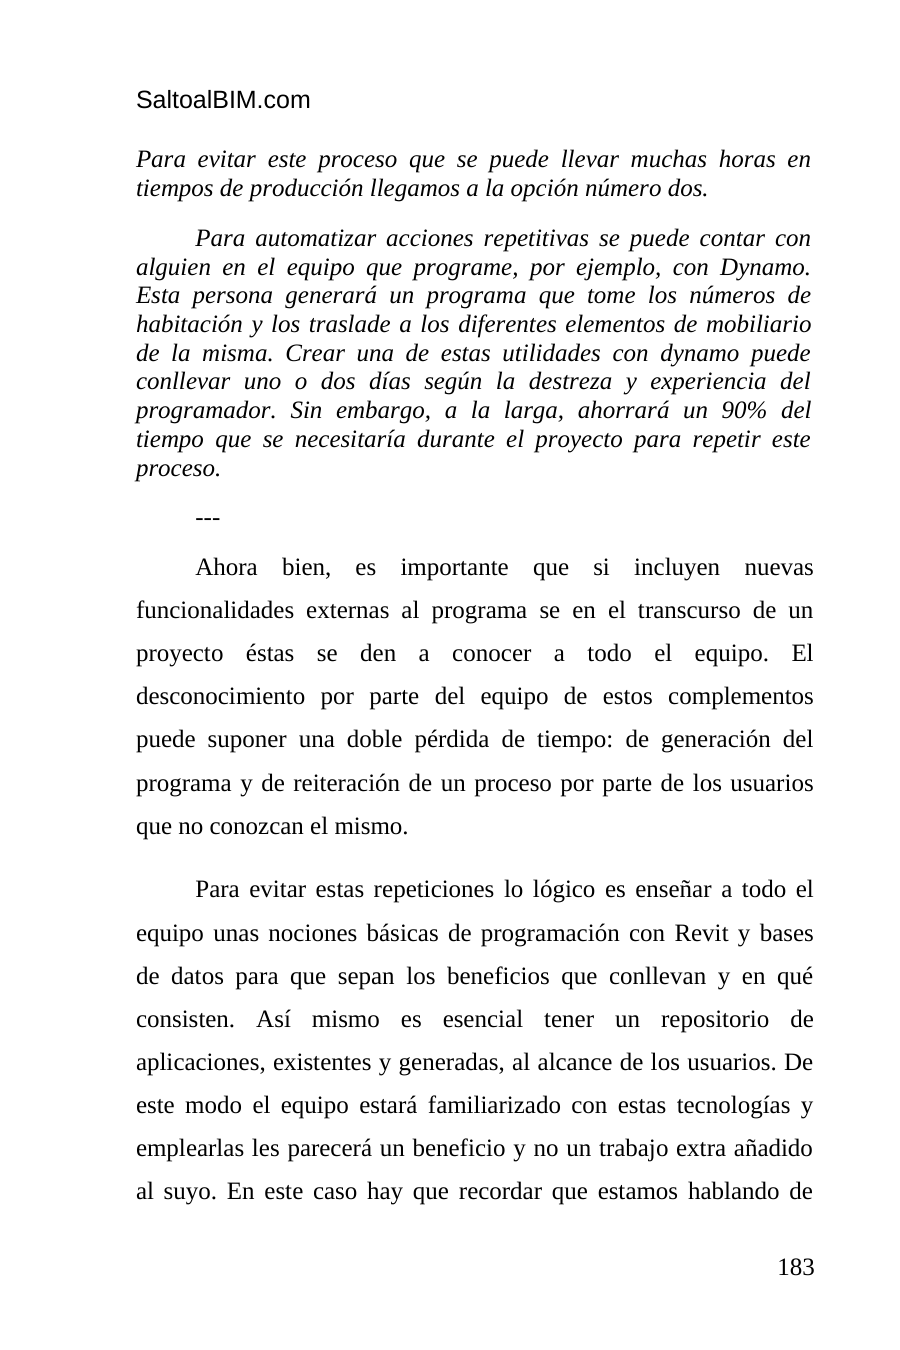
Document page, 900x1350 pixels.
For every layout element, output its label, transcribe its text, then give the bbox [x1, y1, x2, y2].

text Ahora bien, es importante que si incluyen nuevas funcionalidades externas al programa se en el transcurso de un proyecto éstas se den a conocer a todo el equipo. El desconocimiento por parte del equipo de estos complementos puede suponer una doble pérdida de tiempo: de generación del programa y de reiteración de un proceso por parte de los usuarios que no conozcan el mismo. [136, 552, 814, 839]
text Para evitar este proceso que se puede llevar muchas horas en tiempos de producción llegamos a la opción número dos. [136, 144, 814, 202]
text Para automatizar acciones repetitivas se puede contar con alguien en el equipo que programe, por ejemplo, con Dynamo. Esta persona generará un programa que tome los números de habitación y los traslade a los diferentes elementos de mobiliario de la misma. Crear una de estas utilidades con dynamo puede conllevar uno o dos días según la destreza y experiencia del programador. Sin embargo, a la larga, ahorrará un 90% del tiempo que se necesitaría durante el proyecto para repetir este proceso. [136, 223, 814, 482]
text --- [136, 502, 814, 531]
text Para evitar estas repeticiones lo lógico es enseñar a todo el equipo unas nociones básicas de programación con Revit y bases de datos para que sepan los beneficios que conllevan y en qué consisten. Así mismo es esencial tener un repositorio de aplicaciones, existentes y generadas, al alcance de los usuarios. De este modo el equipo estará familiarizado con estas tecnologías y emplearlas les parecerá un beneficio y no un trabajo extra añadido al suyo. En este caso hay que recordar que estamos hablando de [136, 874, 814, 1205]
